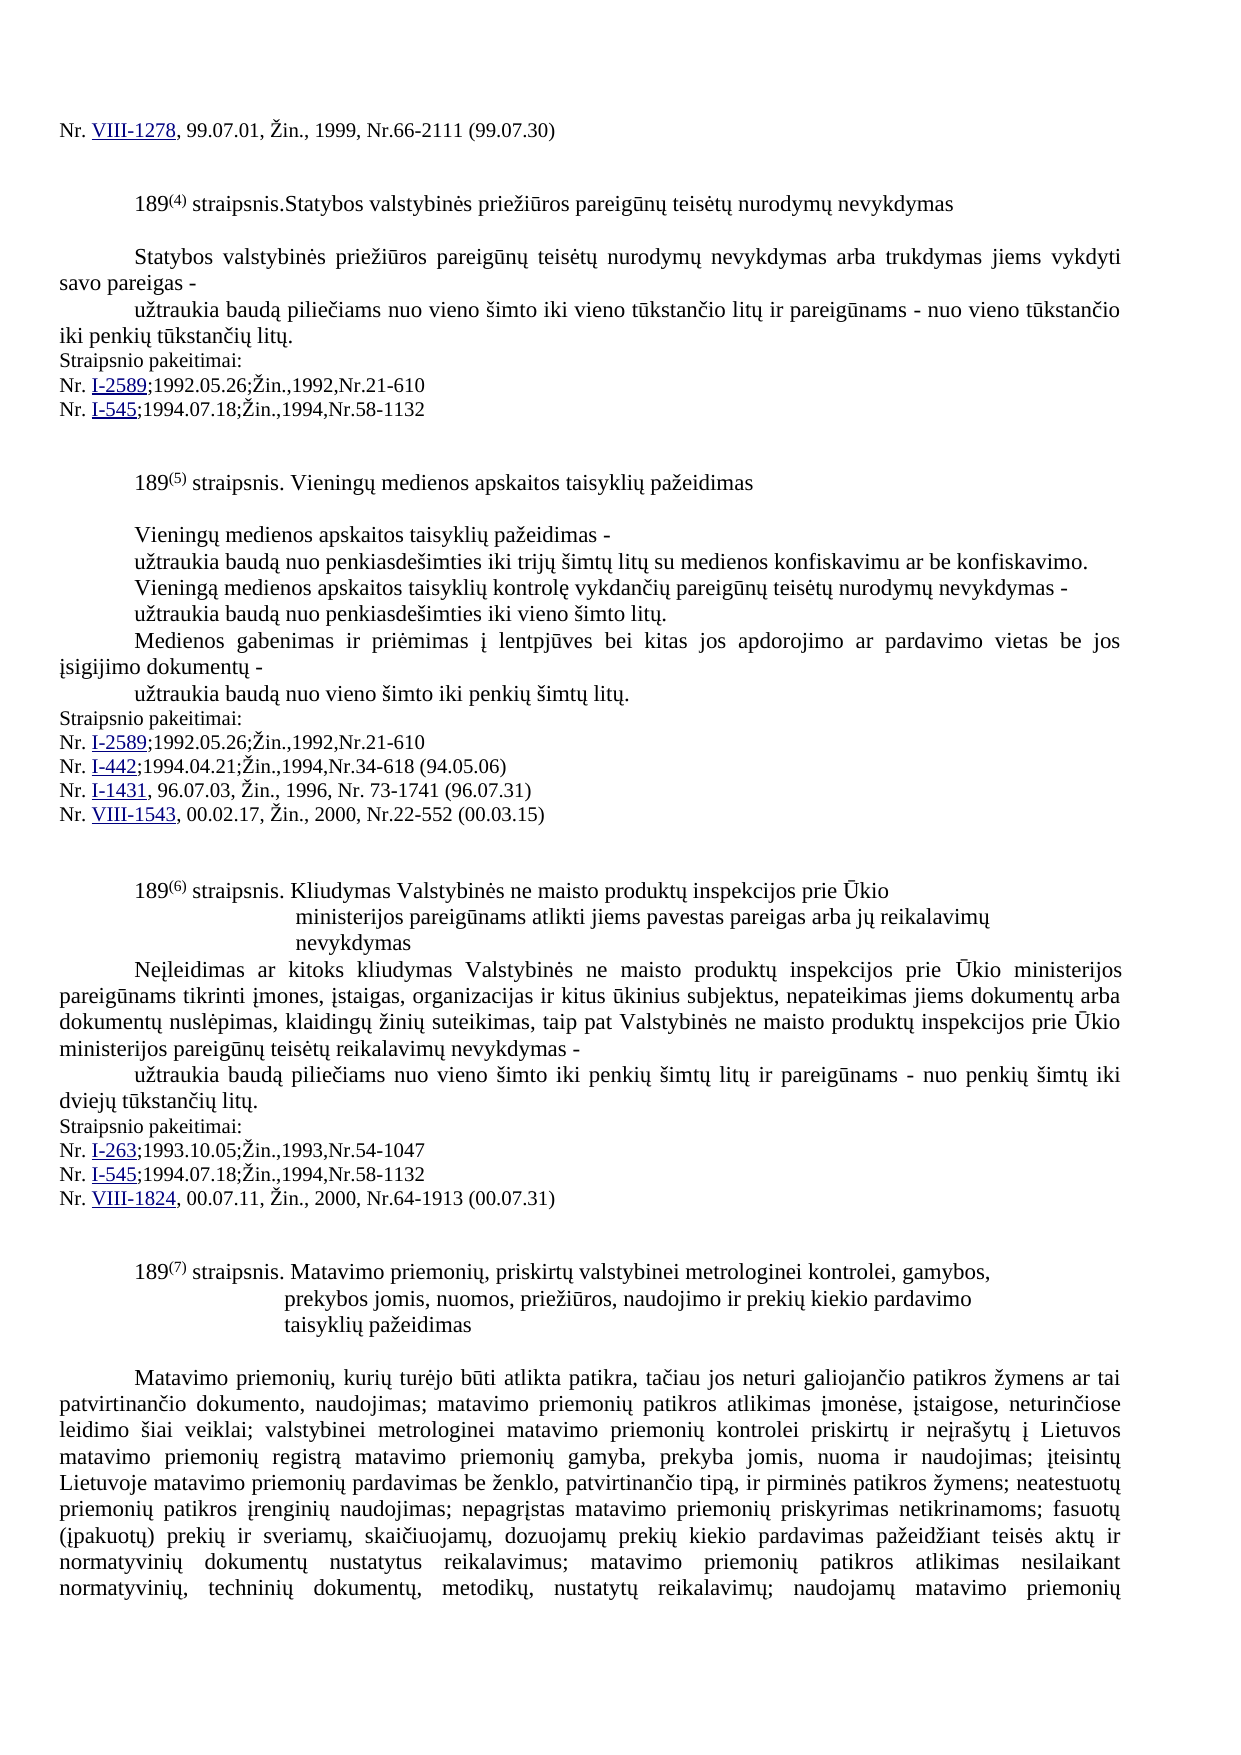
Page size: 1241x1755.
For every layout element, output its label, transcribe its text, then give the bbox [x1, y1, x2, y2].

text Neįleidimas ar kitoks kliudymas Valstybinės ne maisto produktų inspekcijos prie Ūkio ministerijos pareigūnams tikrinti įmones, įstaigas, organizacijas ir kitus ūkinius subjektus, nepateikimas jiems dokumentų arba dokumentų nuslėpimas, klaidingų žinių suteikimas, taip pat Valstybinės ne maisto produktų inspekcijos prie Ūkio ministerijos pareigūnų teisėtų reikalavimų nevykdymas - [59, 956, 1122, 1061]
text Vieningų medienos apskaitos taisyklių pažeidimas - [59, 521, 1122, 548]
text Medienos gabenimas ir priėmimas į lentpjūves bei kitas jos apdorojimo ar pardavimo vietas be jos įsigijimo dokumentų - [59, 627, 1122, 679]
text ministerijos pareigūnams atlikti jiems pavestas pareigas arba jų reikalavimų [295, 903, 1122, 929]
text Nr. I-545;1994.07.18;Žin.,1994,Nr.58-1132 [59, 1162, 1122, 1186]
text Straipsnio pakeitimai: [59, 348, 1122, 372]
text užtraukia baudą piliečiams nuo vieno šimto iki vieno tūkstančio litų ir pareigūnams - nuo vieno tūkstančio iki penkių tūkstančių litų. [59, 296, 1122, 348]
text Nr. I-545;1994.07.18;Žin.,1994,Nr.58-1132 [59, 397, 1122, 421]
text užtraukia baudą nuo penkiasdešimties iki trijų šimtų litų su medienos konfiskavimu ar be konfiskavimo. [59, 548, 1122, 574]
text Nr. I-442;1994.04.21;Žin.,1994,Nr.34-618 (94.05.06) [59, 754, 1122, 778]
text Nr. I-1431, 96.07.03, Žin., 1996, Nr. 73-1741 (96.07.31) [59, 778, 1122, 802]
text užtraukia baudą nuo vieno šimto iki penkių šimtų litų. [59, 679, 1122, 706]
text prekybos jomis, nuomos, priežiūros, naudojimo ir prekių kiekio pardavimo [284, 1284, 1122, 1311]
text Matavimo priemonių, kurių turėjo būti atlikta patikra, tačiau jos neturi galiojančio patikros žymens ar tai patvirtinančio dokumento, naudojimas; matavimo priemonių patikros atlikimas įmonėse, įstaigose, neturinčiose leidimo šiai veiklai; valstybinei metrologinei matavimo priemonių kontrolei priskirtų ir neįrašytų į Lietuvos matavimo priemonių registrą matavimo priemonių gamyba, prekyba jomis, nuoma ir naudojimas; įteisintų Lietuvoje matavimo priemonių pardavimas be ženklo, patvirtinančio tipą, ir pirminės patikros žymens; neatestuotų priemonių patikros įrenginių naudojimas; nepagrįstas matavimo priemonių priskyrimas netikrinamoms; fasuotų (įpakuotų) prekių ir sveriamų, skaičiuojamų, dozuojamų prekių kiekio pardavimas pažeidžiant teisės aktų ir normatyvinių dokumentų nustatytus reikalavimus; matavimo priemonių patikros atlikimas nesilaikant normatyvinių, techninių dokumentų, metodikų, nustatytų reikalavimų; naudojamų matavimo priemonių [59, 1364, 1122, 1601]
text Nr. I-263;1993.10.05;Žin.,1993,Nr.54-1047 [59, 1138, 1122, 1162]
text Vieningą medienos apskaitos taisyklių kontrolę vykdančių pareigūnų teisėtų nurodymų nevykdymas - [59, 574, 1122, 601]
text Nr. I-2589;1992.05.26;Žin.,1992,Nr.21-610 [59, 372, 1122, 397]
text Nr. VIII-1543, 00.02.17, Žin., 2000, Nr.22-552 (00.03.15) [59, 802, 1122, 826]
text užtraukia baudą piliečiams nuo vieno šimto iki penkių šimtų litų ir pareigūnams - nuo penkių šimtų iki dviejų tūkstančių litų. [59, 1061, 1122, 1114]
text nevykdymas [295, 929, 1122, 956]
text 189(6) straipsnis. Kliudymas Valstybinės ne maisto produktų inspekcijos prie Ūkio [134, 877, 1122, 903]
text 189(7) straipsnis. Matavimo priemonių, priskirtų valstybinei metrologinei kontrolei, gamybos, [134, 1258, 1122, 1284]
text 189(5) straipsnis. Vieningų medienos apskaitos taisyklių pažeidimas [59, 469, 1122, 495]
text taisyklių pažeidimas [284, 1311, 1122, 1337]
text 189(4) straipsnis.Statybos valstybinės priežiūros pareigūnų teisėtų nurodymų nevykdymas [59, 190, 1122, 217]
text Nr. I-2589;1992.05.26;Žin.,1992,Nr.21-610 [59, 730, 1122, 754]
text Nr. VIII-1824, 00.07.11, Žin., 2000, Nr.64-1913 (00.07.31) [59, 1186, 1122, 1210]
text Straipsnio pakeitimai: [59, 706, 1122, 730]
text Straipsnio pakeitimai: [59, 1114, 1122, 1138]
text Nr. VIII-1278, 99.07.01, Žin., 1999, Nr.66-2111 (99.07.30) [59, 118, 1122, 142]
text Statybos valstybinės priežiūros pareigūnų teisėtų nurodymų nevykdymas arba trukdymas jiems vykdyti savo pareigas - [59, 243, 1122, 296]
text užtraukia baudą nuo penkiasdešimties iki vieno šimto litų. [59, 601, 1122, 627]
